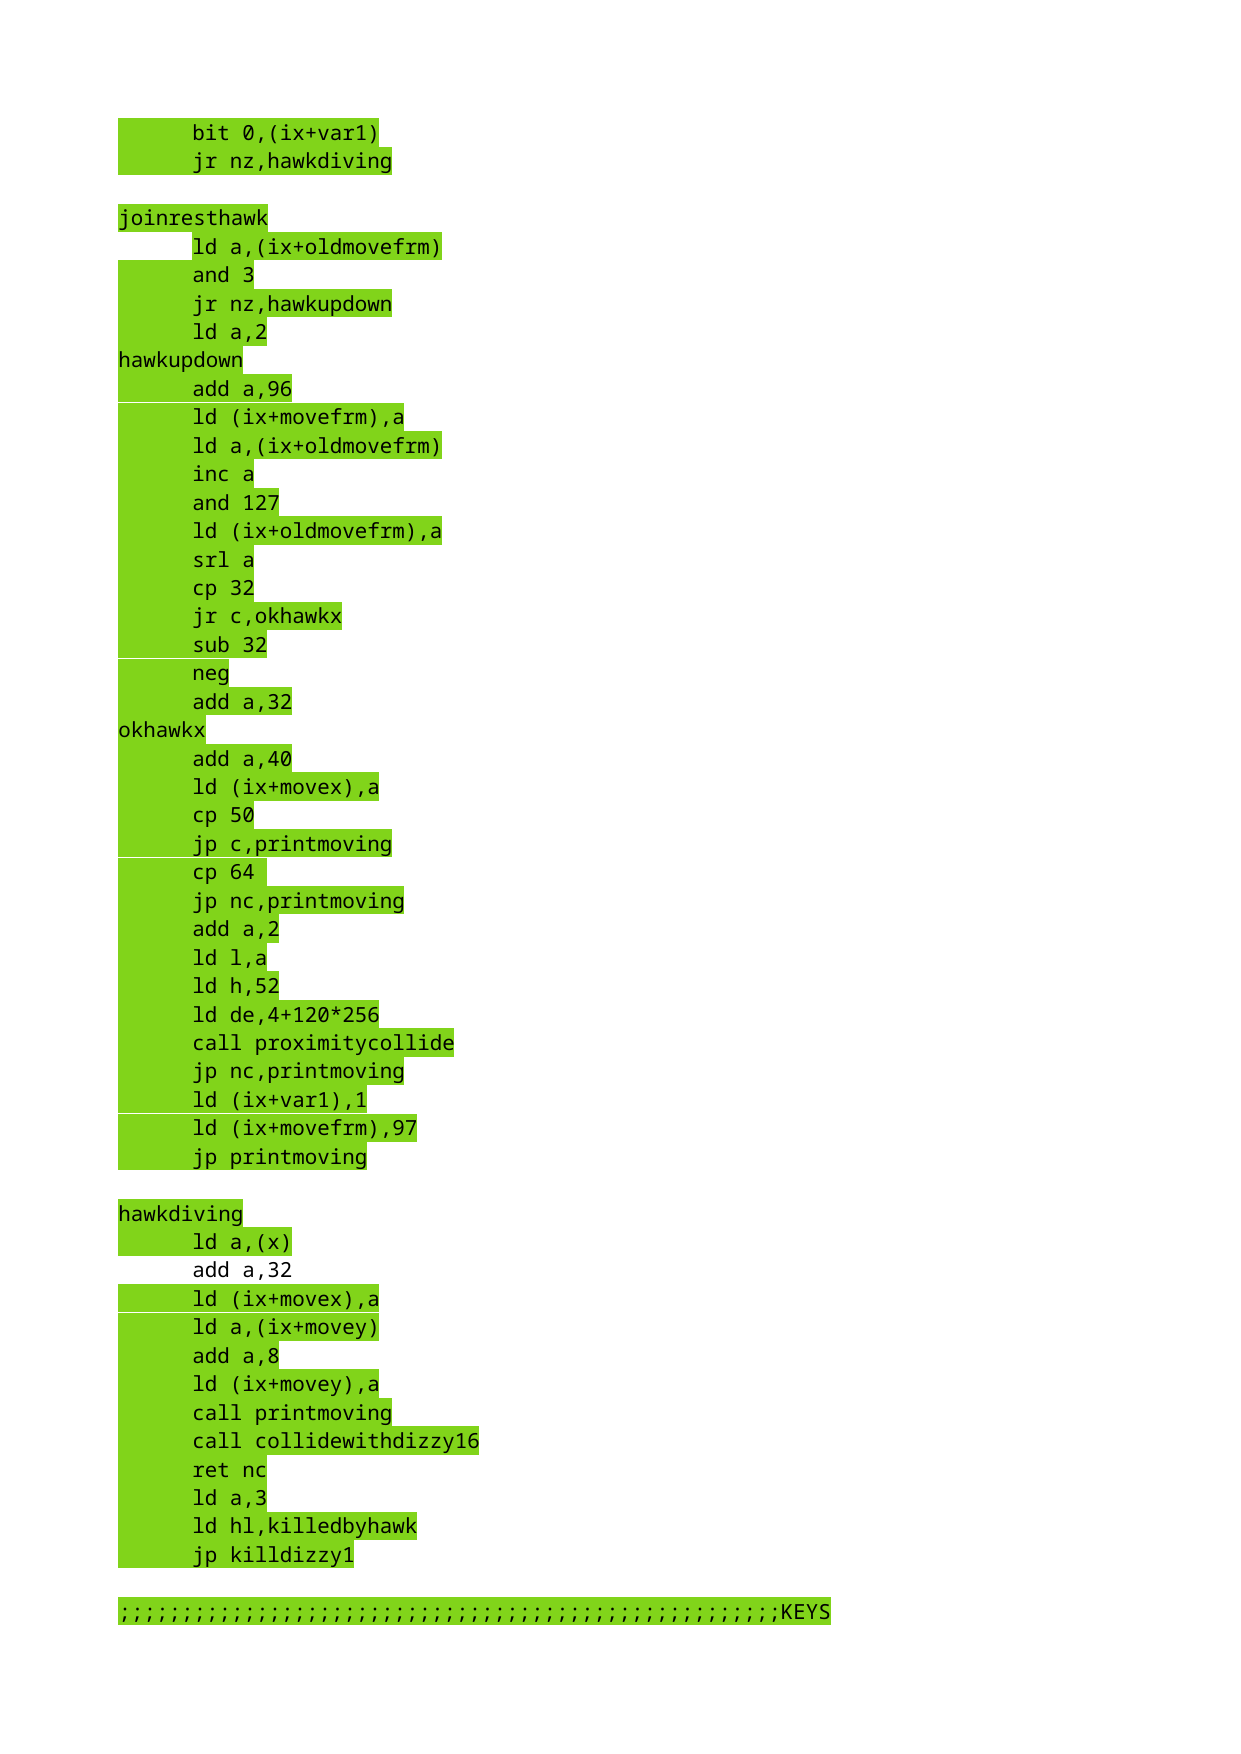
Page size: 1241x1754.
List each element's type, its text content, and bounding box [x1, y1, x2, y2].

text add a,32 [118, 1256, 1122, 1284]
text ;;;;;;;;;;;;;;;;;;;;;;;;;;;;;;;;;;;;;;;;;;;;;;;;;;;;;KEYS [118, 1597, 1122, 1625]
text sub 32 [118, 630, 1122, 658]
text jr nz,hawkupdown [118, 289, 1122, 317]
text ld a,2 [118, 317, 1122, 346]
text call printmoving [118, 1398, 1122, 1426]
text call collidewithdizzy16 [118, 1426, 1122, 1455]
text jr c,okhawkx [118, 602, 1122, 630]
text srl a [118, 545, 1122, 573]
text ld a,(x) [118, 1227, 1122, 1256]
text ld a,(ix+oldmovefrm) [118, 431, 1122, 459]
text ld a,3 [118, 1483, 1122, 1512]
text add a,8 [118, 1341, 1122, 1369]
text ld (ix+oldmovefrm),a [118, 516, 1122, 545]
text add a,32 [118, 687, 1122, 715]
text jp nc,printmoving [118, 886, 1122, 914]
text cp 50 [118, 801, 1122, 829]
text jp killdizzy1 [118, 1540, 1122, 1568]
text ld a,(ix+movey) [118, 1312, 1122, 1341]
text ld hl,killedbyhawk [118, 1512, 1122, 1540]
text hawkdiving [118, 1199, 1122, 1227]
text add a,96 [118, 374, 1122, 402]
text add a,40 [118, 744, 1122, 772]
text bit 0,(ix+var1) [118, 118, 1122, 147]
text hawkupdown [118, 346, 1122, 374]
text ld h,52 [118, 971, 1122, 1000]
text call proximitycollide [118, 1028, 1122, 1057]
text cp 32 [118, 573, 1122, 602]
text inc a [118, 459, 1122, 488]
text ld (ix+movefrm),97 [118, 1113, 1122, 1142]
text ret nc [118, 1455, 1122, 1483]
text ld (ix+movefrm),a [118, 402, 1122, 431]
text cp 64 [118, 857, 1122, 886]
text jp printmoving [118, 1142, 1122, 1170]
text jr nz,hawkdiving [118, 147, 1122, 175]
text ld (ix+movey),a [118, 1369, 1122, 1398]
text ld (ix+movex),a [118, 1284, 1122, 1312]
text add a,2 [118, 914, 1122, 943]
text ld (ix+movex),a [118, 772, 1122, 801]
text ld a,(ix+oldmovefrm) [118, 232, 1122, 260]
text joinresthawk [118, 203, 1122, 232]
text ld de,4+120*256 [118, 1000, 1122, 1028]
text ld l,a [118, 943, 1122, 971]
text okhawkx [118, 715, 1122, 744]
text ld (ix+var1),1 [118, 1085, 1122, 1113]
text and 127 [118, 488, 1122, 516]
text jp c,printmoving [118, 829, 1122, 857]
text jp nc,printmoving [118, 1057, 1122, 1085]
text neg [118, 658, 1122, 687]
text and 3 [118, 260, 1122, 289]
